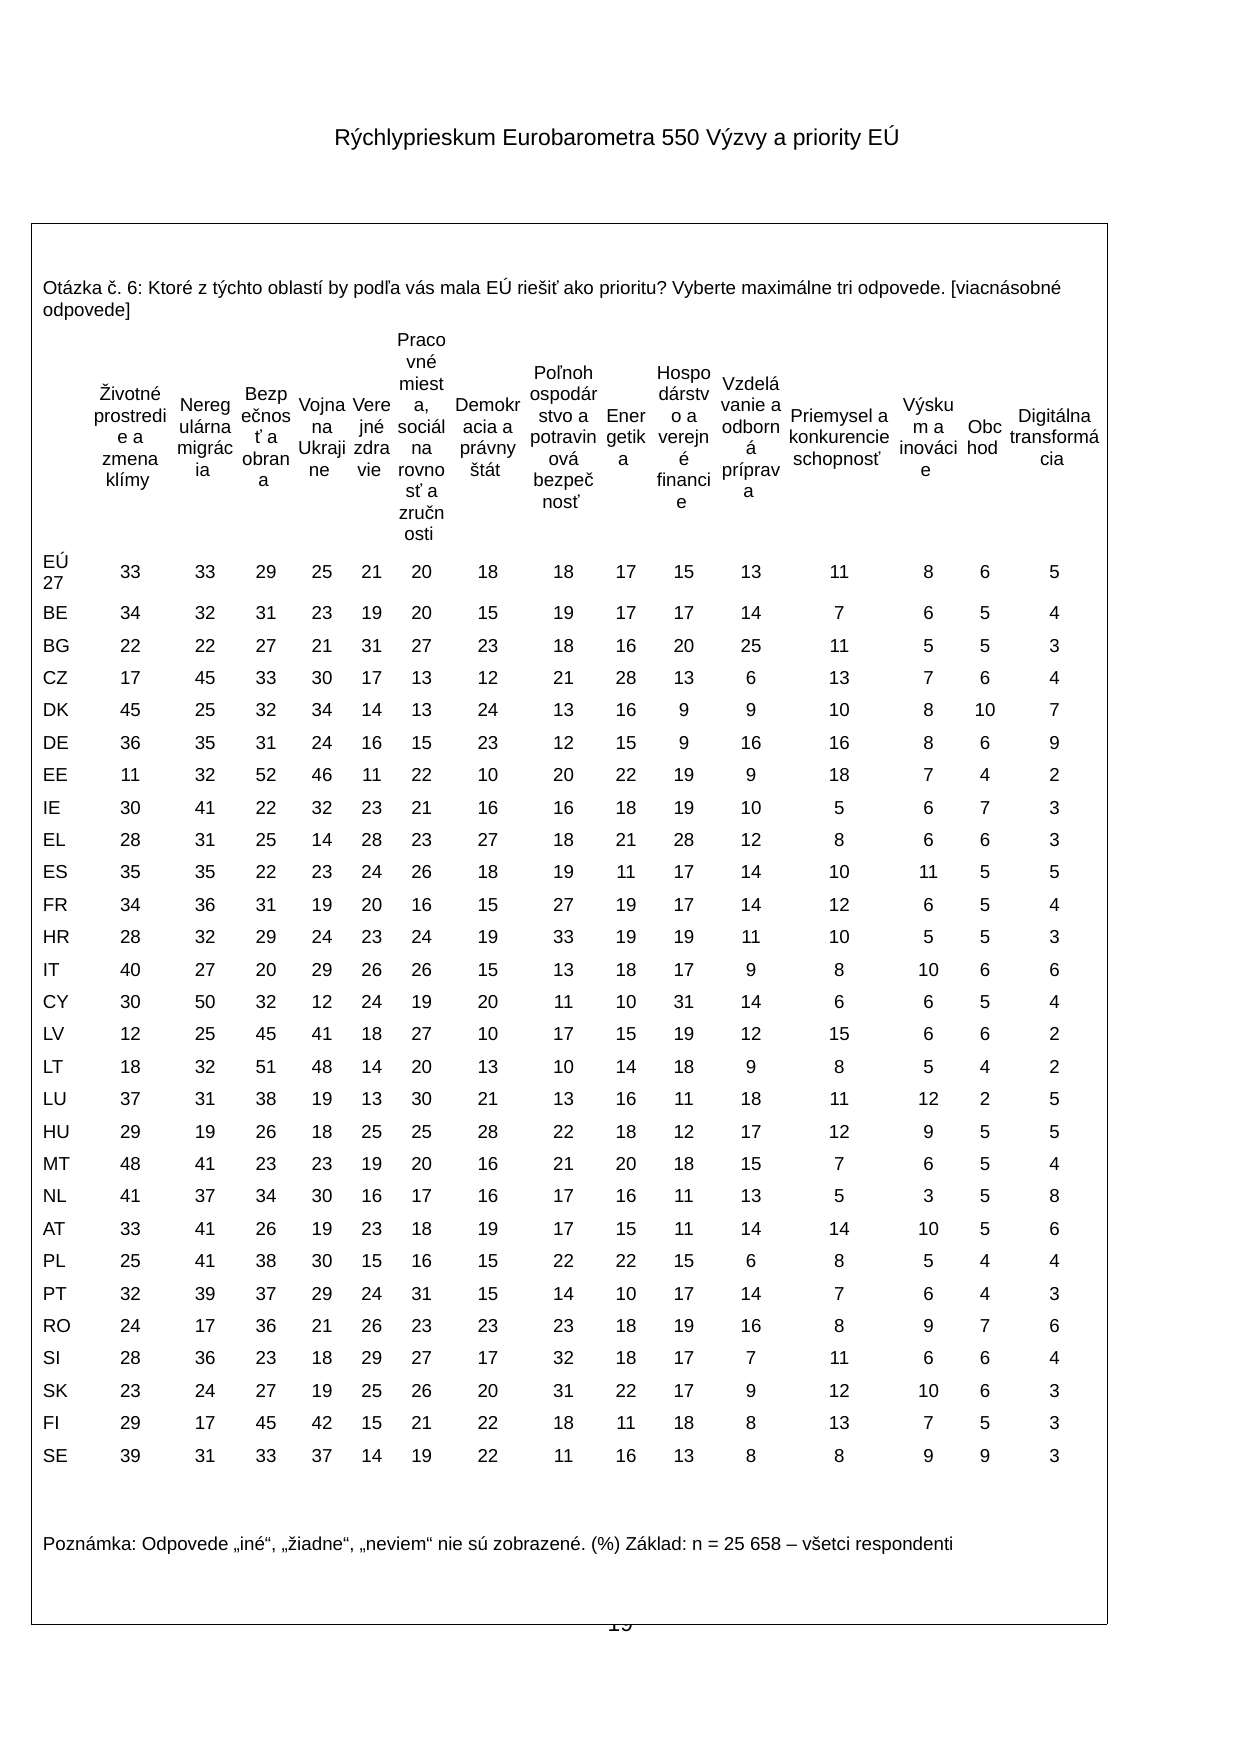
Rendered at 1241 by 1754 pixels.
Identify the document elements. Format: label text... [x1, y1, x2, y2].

table_cell 16 [600, 629, 651, 661]
table_cell 5 [893, 1050, 963, 1083]
table_cell 29 [87, 1115, 173, 1147]
table_cell 5 [785, 1180, 893, 1212]
table_cell 5 [964, 1212, 1006, 1244]
table_cell 6 [785, 985, 893, 1018]
table_cell 16 [349, 726, 394, 759]
table_cell 21 [526, 661, 600, 694]
table_cell 11 [785, 1342, 893, 1374]
table_cell 19 [651, 1309, 716, 1342]
table_cell 21 [294, 629, 349, 661]
table_cell 11 [526, 1439, 600, 1471]
table_cell 16 [394, 1245, 449, 1277]
table_cell 29 [294, 953, 349, 985]
table_cell 11 [785, 1083, 893, 1115]
table_cell 10 [893, 1374, 963, 1407]
table_cell 24 [349, 985, 394, 1018]
table_cell [81, 661, 87, 694]
table_cell 17 [87, 661, 173, 694]
table_cell [716, 1471, 785, 1504]
table_cell 41 [87, 1180, 173, 1212]
table_cell 10 [785, 856, 893, 888]
table_cell 17 [651, 888, 716, 921]
table_cell 31 [237, 888, 294, 921]
table_cell 11 [600, 1407, 651, 1439]
table_cell Poľnohospodárstvo a potravinová bezpečnosť [526, 326, 600, 548]
table_cell 35 [173, 726, 237, 759]
table_cell [81, 694, 87, 726]
table_cell 6 [893, 985, 963, 1018]
table_cell 19 [349, 1148, 394, 1180]
table_cell 16 [600, 694, 651, 726]
table_cell [394, 1471, 449, 1504]
table_cell 15 [716, 1148, 785, 1180]
table_cell 18 [294, 1115, 349, 1147]
table_cell 15 [349, 1245, 394, 1277]
table_cell [173, 1471, 237, 1504]
table_cell 6 [964, 1018, 1006, 1050]
table_cell 6 [893, 888, 963, 921]
table_cell 6 [893, 824, 963, 856]
table_cell 9 [716, 953, 785, 985]
table_cell 50 [173, 985, 237, 1018]
table_cell [81, 985, 87, 1018]
table_cell 16 [785, 726, 893, 759]
table_cell [785, 1471, 893, 1504]
table_cell 36 [173, 888, 237, 921]
table_cell 18 [600, 1342, 651, 1374]
table_cell 45 [87, 694, 173, 726]
table_cell 5 [893, 1245, 963, 1277]
table_cell Digitálna transformácia [1006, 326, 1103, 548]
table_cell 27 [449, 824, 526, 856]
table_cell PL [40, 1245, 81, 1277]
table_cell 21 [349, 548, 394, 597]
table_cell 8 [785, 1309, 893, 1342]
table_cell 18 [526, 629, 600, 661]
table_cell [81, 1083, 87, 1115]
table_cell 4 [1006, 985, 1103, 1018]
table_cell 20 [349, 888, 394, 921]
table_cell 5 [893, 921, 963, 953]
table_cell [81, 1342, 87, 1374]
table_cell 17 [394, 1180, 449, 1212]
table_cell 33 [237, 1439, 294, 1471]
table_cell 5 [1006, 1115, 1103, 1147]
table_cell 22 [87, 629, 173, 661]
table_cell [1006, 1471, 1103, 1504]
table_cell AT [40, 1212, 81, 1244]
table_cell 13 [651, 1439, 716, 1471]
table_cell 14 [716, 597, 785, 629]
table_cell 17 [173, 1407, 237, 1439]
table_cell 15 [449, 1245, 526, 1277]
table_cell 8 [785, 953, 893, 985]
table_cell 14 [526, 1277, 600, 1309]
table_cell 24 [349, 1277, 394, 1309]
table_cell 4 [964, 1245, 1006, 1277]
table_cell 29 [237, 921, 294, 953]
table_cell 22 [526, 1245, 600, 1277]
table_cell 7 [716, 1342, 785, 1374]
table_cell 18 [526, 548, 600, 597]
table_cell 21 [394, 791, 449, 823]
table_cell 8 [785, 1050, 893, 1083]
table_cell 23 [449, 726, 526, 759]
table_cell 25 [173, 694, 237, 726]
table_cell [81, 326, 87, 548]
table_cell 13 [716, 548, 785, 597]
table_cell 16 [449, 1180, 526, 1212]
table_cell 13 [526, 1083, 600, 1115]
table_cell 52 [237, 759, 294, 791]
table_cell 29 [349, 1342, 394, 1374]
table_cell 11 [893, 856, 963, 888]
table_cell SI [40, 1342, 81, 1374]
table_cell [349, 1471, 394, 1504]
table_cell [81, 597, 87, 629]
table_cell 27 [173, 953, 237, 985]
table_cell 3 [1006, 921, 1103, 953]
table_cell 19 [449, 921, 526, 953]
table_cell 22 [449, 1407, 526, 1439]
table_cell 17 [651, 597, 716, 629]
table_cell 3 [1006, 791, 1103, 823]
table_cell 23 [394, 824, 449, 856]
table_cell 18 [600, 791, 651, 823]
table_cell 14 [294, 824, 349, 856]
table_cell 41 [173, 1148, 237, 1180]
table_cell [81, 1277, 87, 1309]
table_cell HR [40, 921, 81, 953]
table_cell 14 [716, 1277, 785, 1309]
table_cell 24 [294, 726, 349, 759]
table_cell [81, 1439, 87, 1471]
table_cell 8 [1006, 1180, 1103, 1212]
table_cell 15 [449, 1277, 526, 1309]
table_cell 6 [893, 1148, 963, 1180]
table_cell 6 [893, 791, 963, 823]
table_cell 9 [651, 726, 716, 759]
table_cell 26 [237, 1212, 294, 1244]
table_cell 13 [526, 953, 600, 985]
table_cell 10 [449, 1018, 526, 1050]
table_cell 18 [651, 1148, 716, 1180]
table_cell 32 [87, 1277, 173, 1309]
table_cell 24 [294, 921, 349, 953]
table_cell 11 [526, 985, 600, 1018]
table_cell 17 [651, 1374, 716, 1407]
table_cell 23 [237, 1148, 294, 1180]
table_cell 9 [651, 694, 716, 726]
table_cell 17 [349, 661, 394, 694]
table_cell 4 [1006, 597, 1103, 629]
table_cell 5 [964, 1115, 1006, 1147]
table_cell 8 [785, 824, 893, 856]
table_cell 11 [600, 856, 651, 888]
table_cell 32 [237, 694, 294, 726]
table_cell 32 [173, 1050, 237, 1083]
table_cell 7 [893, 1407, 963, 1439]
table_cell 10 [893, 1212, 963, 1244]
table_cell 7 [964, 1309, 1006, 1342]
table_cell 41 [173, 1245, 237, 1277]
table_cell 19 [526, 856, 600, 888]
table_cell 31 [173, 1083, 237, 1115]
table_cell 34 [87, 597, 173, 629]
table_cell 19 [449, 1212, 526, 1244]
table_cell BE [40, 597, 81, 629]
table_cell [81, 953, 87, 985]
table_cell 15 [651, 1245, 716, 1277]
table_cell 12 [716, 1018, 785, 1050]
table_cell 16 [394, 888, 449, 921]
table_cell 23 [449, 629, 526, 661]
table_cell 21 [394, 1407, 449, 1439]
table_cell 6 [964, 824, 1006, 856]
table_cell 27 [526, 888, 600, 921]
table_cell 19 [651, 1018, 716, 1050]
table_cell 32 [173, 921, 237, 953]
table_cell 15 [449, 888, 526, 921]
table_cell 6 [1006, 1212, 1103, 1244]
table_cell 25 [716, 629, 785, 661]
table_cell 5 [964, 921, 1006, 953]
table_cell Bezpečnosť a obrana [237, 326, 294, 548]
table_cell [81, 629, 87, 661]
table_cell 18 [600, 953, 651, 985]
table_cell 14 [349, 694, 394, 726]
table_cell 18 [394, 1212, 449, 1244]
table_cell NL [40, 1180, 81, 1212]
table_cell 12 [651, 1115, 716, 1147]
table_cell EÚ27 [40, 548, 81, 597]
table_cell 32 [173, 597, 237, 629]
table_cell [449, 1471, 526, 1504]
table_cell [81, 1407, 87, 1439]
table_cell 15 [394, 726, 449, 759]
table_cell 9 [893, 1115, 963, 1147]
table_cell 34 [87, 888, 173, 921]
table_cell 42 [294, 1407, 349, 1439]
table_cell 19 [600, 888, 651, 921]
table_cell 22 [600, 1245, 651, 1277]
table_cell LU [40, 1083, 81, 1115]
table_cell 15 [600, 1212, 651, 1244]
table_cell [237, 1471, 294, 1504]
table_cell 34 [294, 694, 349, 726]
table_cell 33 [173, 548, 237, 597]
table_cell 25 [237, 824, 294, 856]
table_cell PT [40, 1277, 81, 1309]
table_cell 5 [964, 985, 1006, 1018]
table_cell 10 [785, 921, 893, 953]
table_cell 23 [449, 1309, 526, 1342]
table_cell 5 [893, 629, 963, 661]
table_cell 14 [785, 1212, 893, 1244]
table_cell 41 [173, 1212, 237, 1244]
table_cell DK [40, 694, 81, 726]
table_cell 25 [294, 548, 349, 597]
table_cell 3 [1006, 824, 1103, 856]
table_cell 10 [964, 694, 1006, 726]
table_cell 30 [394, 1083, 449, 1115]
table_cell 11 [785, 629, 893, 661]
table_cell 16 [600, 1083, 651, 1115]
table_cell 19 [651, 791, 716, 823]
table_cell 31 [237, 597, 294, 629]
table_cell 40 [87, 953, 173, 985]
table_cell EL [40, 824, 81, 856]
table_cell 21 [600, 824, 651, 856]
table_cell 23 [526, 1309, 600, 1342]
table_cell 3 [1006, 1439, 1103, 1471]
table_cell 15 [600, 1018, 651, 1050]
table_cell 23 [294, 856, 349, 888]
table_cell 4 [1006, 1148, 1103, 1180]
table_cell 25 [349, 1115, 394, 1147]
table_cell 17 [651, 856, 716, 888]
table_cell 39 [173, 1277, 237, 1309]
table_cell 2 [1006, 759, 1103, 791]
table_cell 18 [449, 548, 526, 597]
table_cell 23 [394, 1309, 449, 1342]
table_cell 20 [526, 759, 600, 791]
table_cell [81, 759, 87, 791]
table_cell 8 [716, 1407, 785, 1439]
table_cell 2 [964, 1083, 1006, 1115]
table_cell 7 [964, 791, 1006, 823]
table_cell 30 [87, 791, 173, 823]
table_cell Verejné zdravie [349, 326, 394, 548]
table_cell 45 [173, 661, 237, 694]
table_header Otázka č. 6: Ktoré z týchto oblastí by podľa vás mala EÚ riešiť ako prioritu? Vyberte maximálne tri odpovede. [viacnásobné odpovede] [40, 270, 1103, 326]
table_cell 20 [237, 953, 294, 985]
table_cell 11 [716, 921, 785, 953]
table_cell 19 [651, 759, 716, 791]
table_cell 7 [785, 1148, 893, 1180]
table_cell 12 [87, 1018, 173, 1050]
table_cell 19 [173, 1115, 237, 1147]
table_cell 17 [716, 1115, 785, 1147]
table_cell 12 [294, 985, 349, 1018]
table_cell 17 [526, 1180, 600, 1212]
table_cell 20 [394, 1050, 449, 1083]
table_cell 33 [526, 921, 600, 953]
table_cell 31 [349, 629, 394, 661]
table_cell 13 [651, 661, 716, 694]
table_cell 45 [237, 1407, 294, 1439]
table_cell 19 [294, 1083, 349, 1115]
table_cell BG [40, 629, 81, 661]
table_cell 22 [600, 759, 651, 791]
table_cell 31 [237, 726, 294, 759]
table_cell 12 [716, 824, 785, 856]
table_cell 6 [716, 661, 785, 694]
table_cell 14 [716, 888, 785, 921]
table_cell 13 [394, 694, 449, 726]
table_cell 15 [651, 548, 716, 597]
table_cell 5 [785, 791, 893, 823]
table_cell LT [40, 1050, 81, 1083]
table_cell 12 [785, 888, 893, 921]
table_cell 23 [349, 1212, 394, 1244]
table_cell 14 [349, 1439, 394, 1471]
table_cell 41 [294, 1018, 349, 1050]
table_cell 18 [294, 1342, 349, 1374]
table_cell 5 [964, 629, 1006, 661]
table_cell 13 [394, 661, 449, 694]
table_cell 11 [651, 1180, 716, 1212]
table_cell 33 [87, 548, 173, 597]
table_cell 27 [237, 629, 294, 661]
table_cell DE [40, 726, 81, 759]
table_cell 4 [1006, 1342, 1103, 1374]
table_cell [294, 1471, 349, 1504]
table_cell 13 [449, 1050, 526, 1083]
table_cell 28 [449, 1115, 526, 1147]
table_cell [81, 824, 87, 856]
table_cell 12 [785, 1374, 893, 1407]
table_cell 25 [349, 1374, 394, 1407]
table_cell 3 [1006, 629, 1103, 661]
table_cell HU [40, 1115, 81, 1147]
table_cell 32 [237, 985, 294, 1018]
table_cell 27 [237, 1374, 294, 1407]
table_cell 21 [449, 1083, 526, 1115]
table_cell 5 [964, 856, 1006, 888]
table_cell 38 [237, 1083, 294, 1115]
table_cell 16 [600, 1180, 651, 1212]
table_cell 31 [526, 1374, 600, 1407]
table_cell 11 [785, 548, 893, 597]
table_cell 51 [237, 1050, 294, 1083]
table_cell Energetika [600, 326, 651, 548]
table_cell 6 [893, 1342, 963, 1374]
table_cell 11 [87, 759, 173, 791]
table_cell 6 [893, 1277, 963, 1309]
table_cell Výskum a inovácie [893, 326, 963, 548]
table_cell 14 [716, 856, 785, 888]
table_cell 7 [785, 597, 893, 629]
table_cell 4 [1006, 661, 1103, 694]
table_cell 7 [785, 1277, 893, 1309]
table_cell Vojna na Ukrajine [294, 326, 349, 548]
table_cell [81, 548, 87, 597]
table_cell 5 [964, 1180, 1006, 1212]
table_cell 22 [237, 791, 294, 823]
table_cell 24 [87, 1309, 173, 1342]
table_cell 18 [785, 759, 893, 791]
table_cell [81, 1148, 87, 1180]
table_cell 29 [294, 1277, 349, 1309]
table_cell 20 [651, 629, 716, 661]
table_cell IE [40, 791, 81, 823]
table_cell 6 [964, 548, 1006, 597]
table_cell CZ [40, 661, 81, 694]
table_cell 8 [893, 726, 963, 759]
table_cell 39 [87, 1439, 173, 1471]
table_cell [81, 921, 87, 953]
table_cell 3 [1006, 1407, 1103, 1439]
table_cell 30 [294, 1180, 349, 1212]
table_cell 9 [893, 1439, 963, 1471]
table_cell 16 [716, 1309, 785, 1342]
table_cell 28 [349, 824, 394, 856]
table_cell [81, 1471, 87, 1504]
table_cell 8 [893, 548, 963, 597]
table_cell 26 [349, 1309, 394, 1342]
table_cell 5 [964, 1407, 1006, 1439]
table_cell 17 [600, 597, 651, 629]
table_cell 8 [785, 1245, 893, 1277]
table_cell 24 [173, 1374, 237, 1407]
table_cell 17 [651, 953, 716, 985]
table_cell [81, 1374, 87, 1407]
table_cell 17 [526, 1018, 600, 1050]
table_cell 25 [394, 1115, 449, 1147]
table_cell 16 [526, 791, 600, 823]
table_cell 27 [394, 1342, 449, 1374]
table_cell [893, 1471, 963, 1504]
table_cell [81, 1245, 87, 1277]
table_cell [651, 1471, 716, 1504]
table_cell Vzdelávanie a odborná príprava [716, 326, 785, 548]
table_cell 17 [600, 548, 651, 597]
table_cell 13 [785, 1407, 893, 1439]
table_cell Neregulárna migrácia [173, 326, 237, 548]
table_cell 23 [87, 1374, 173, 1407]
table_cell [81, 1180, 87, 1212]
table_cell [81, 1115, 87, 1147]
table_cell 36 [87, 726, 173, 759]
table_cell 15 [600, 726, 651, 759]
table_cell 17 [651, 1342, 716, 1374]
table_cell 2 [1006, 1018, 1103, 1050]
table_cell 9 [716, 694, 785, 726]
table_cell 20 [394, 597, 449, 629]
table_cell 26 [394, 856, 449, 888]
table_cell 23 [349, 791, 394, 823]
table_cell 27 [394, 1018, 449, 1050]
table_cell ES [40, 856, 81, 888]
table_cell 10 [600, 985, 651, 1018]
table_cell 11 [349, 759, 394, 791]
table_cell 29 [87, 1407, 173, 1439]
table_cell 13 [785, 661, 893, 694]
table_cell 18 [87, 1050, 173, 1083]
table_cell 19 [600, 921, 651, 953]
table_cell 18 [526, 824, 600, 856]
table_cell IT [40, 953, 81, 985]
table_cell MT [40, 1148, 81, 1180]
table_cell 26 [349, 953, 394, 985]
table_cell [81, 726, 87, 759]
table_cell 16 [716, 726, 785, 759]
table_cell 15 [449, 597, 526, 629]
table_cell 41 [173, 791, 237, 823]
table_cell [81, 1309, 87, 1342]
table_cell 26 [394, 953, 449, 985]
table_cell 36 [237, 1309, 294, 1342]
table_cell 22 [526, 1115, 600, 1147]
table_cell 32 [294, 791, 349, 823]
table_cell 3 [1006, 1374, 1103, 1407]
table_cell 16 [349, 1180, 394, 1212]
table_cell 18 [651, 1050, 716, 1083]
table_cell [40, 1471, 81, 1504]
table_cell 14 [600, 1050, 651, 1083]
table_cell 12 [449, 661, 526, 694]
table_cell 10 [716, 791, 785, 823]
table_cell [526, 1471, 600, 1504]
table_cell RO [40, 1309, 81, 1342]
table_cell 18 [600, 1309, 651, 1342]
table_cell LV [40, 1018, 81, 1050]
table_cell 24 [349, 856, 394, 888]
table_cell 36 [173, 1342, 237, 1374]
table_cell 13 [716, 1180, 785, 1212]
table_cell 13 [526, 694, 600, 726]
table_cell 30 [87, 985, 173, 1018]
table_cell 31 [394, 1277, 449, 1309]
table_cell 22 [449, 1439, 526, 1471]
table_cell 17 [651, 1277, 716, 1309]
table_cell 48 [87, 1148, 173, 1180]
table_cell 32 [526, 1342, 600, 1374]
table_cell 37 [87, 1083, 173, 1115]
table_cell 23 [294, 597, 349, 629]
table_cell 9 [716, 1374, 785, 1407]
table_cell 21 [294, 1309, 349, 1342]
table_cell 22 [394, 759, 449, 791]
table_cell 11 [651, 1083, 716, 1115]
table_cell 19 [394, 1439, 449, 1471]
table_cell 45 [237, 1018, 294, 1050]
table_cell 19 [394, 985, 449, 1018]
table_cell 19 [651, 921, 716, 953]
table_cell [81, 1018, 87, 1050]
table_cell 28 [87, 1342, 173, 1374]
table_cell [87, 1471, 173, 1504]
table_cell [81, 888, 87, 921]
table_cell 25 [87, 1245, 173, 1277]
table_cell 12 [785, 1115, 893, 1147]
table_cell 5 [964, 888, 1006, 921]
table_cell 4 [964, 759, 1006, 791]
table_cell 37 [173, 1180, 237, 1212]
table_cell CY [40, 985, 81, 1018]
table_cell 14 [716, 985, 785, 1018]
table_cell 20 [449, 1374, 526, 1407]
table_cell 20 [449, 985, 526, 1018]
table_cell 18 [526, 1407, 600, 1439]
table_cell 33 [237, 661, 294, 694]
table_cell 4 [1006, 888, 1103, 921]
table_cell [81, 1050, 87, 1083]
table_cell 20 [394, 1148, 449, 1180]
table_cell 25 [173, 1018, 237, 1050]
table_cell 17 [526, 1212, 600, 1244]
table_cell 11 [651, 1212, 716, 1244]
table_cell 16 [600, 1439, 651, 1471]
table_cell 8 [893, 694, 963, 726]
table_cell EE [40, 759, 81, 791]
table_cell 17 [449, 1342, 526, 1374]
table_cell 30 [294, 1245, 349, 1277]
table_cell 16 [449, 1148, 526, 1180]
table_cell 5 [1006, 548, 1103, 597]
table_cell Hospodárstvo a verejné financie [651, 326, 716, 548]
table_cell 4 [1006, 1245, 1103, 1277]
table_cell Pracovné miesta, sociálna rovnosť a zručnosti [394, 326, 449, 548]
table_cell 6 [964, 1374, 1006, 1407]
table_cell 3 [893, 1180, 963, 1212]
table_cell 18 [349, 1018, 394, 1050]
table_cell 2 [1006, 1050, 1103, 1083]
table_cell 6 [716, 1245, 785, 1277]
table_cell 31 [173, 1439, 237, 1471]
table_cell 6 [964, 726, 1006, 759]
table_cell 8 [716, 1439, 785, 1471]
table_cell [81, 791, 87, 823]
table_cell 18 [651, 1407, 716, 1439]
table_cell 7 [893, 759, 963, 791]
table_cell 35 [173, 856, 237, 888]
table_cell 48 [294, 1050, 349, 1083]
table_cell 15 [449, 953, 526, 985]
table_cell 6 [893, 597, 963, 629]
table_cell 23 [237, 1342, 294, 1374]
table_cell 5 [964, 597, 1006, 629]
table_cell 23 [294, 1148, 349, 1180]
table_cell 19 [349, 597, 394, 629]
table_cell 12 [526, 726, 600, 759]
table_cell 9 [716, 1050, 785, 1083]
table_cell 19 [294, 1212, 349, 1244]
table_cell 27 [394, 629, 449, 661]
table_cell 34 [237, 1180, 294, 1212]
table_cell 19 [294, 888, 349, 921]
table_cell 17 [173, 1309, 237, 1342]
table_cell 5 [1006, 856, 1103, 888]
table_cell 10 [893, 953, 963, 985]
table_cell 6 [964, 1342, 1006, 1374]
table_cell 35 [87, 856, 173, 888]
table_cell 22 [237, 856, 294, 888]
table_cell 37 [237, 1277, 294, 1309]
table_cell [964, 1471, 1006, 1504]
table_cell 10 [449, 759, 526, 791]
table_cell 14 [716, 1212, 785, 1244]
table_cell 31 [173, 824, 237, 856]
table_cell 6 [964, 953, 1006, 985]
table_cell 31 [651, 985, 716, 1018]
table_cell 33 [87, 1212, 173, 1244]
table_cell [40, 326, 81, 548]
table_cell 22 [600, 1374, 651, 1407]
table_cell 21 [526, 1148, 600, 1180]
table_cell 18 [600, 1115, 651, 1147]
table_cell 16 [449, 791, 526, 823]
table_cell 46 [294, 759, 349, 791]
table_cell FR [40, 888, 81, 921]
table_cell 15 [785, 1018, 893, 1050]
table_cell 26 [394, 1374, 449, 1407]
table_cell 19 [526, 597, 600, 629]
table_cell 28 [87, 824, 173, 856]
table_cell 15 [349, 1407, 394, 1439]
table_cell [81, 856, 87, 888]
table_cell 3 [1006, 1277, 1103, 1309]
table_cell 9 [716, 759, 785, 791]
table_cell 7 [1006, 694, 1103, 726]
table_cell 6 [964, 661, 1006, 694]
table_cell 4 [964, 1277, 1006, 1309]
table_cell 20 [600, 1148, 651, 1180]
table_cell 5 [964, 1148, 1006, 1180]
table_cell 28 [600, 661, 651, 694]
table_cell 10 [785, 694, 893, 726]
table_cell 4 [964, 1050, 1006, 1083]
table_cell 24 [394, 921, 449, 953]
table_cell Priemysel a konkurencieschopnosť [785, 326, 893, 548]
table_cell 6 [1006, 953, 1103, 985]
table_cell 10 [600, 1277, 651, 1309]
table_cell 22 [173, 629, 237, 661]
table_cell 9 [964, 1439, 1006, 1471]
table_cell Obchod [964, 326, 1006, 548]
table_cell Životné prostredie a zmena klímy [87, 326, 173, 548]
table_cell 5 [1006, 1083, 1103, 1115]
table_cell 32 [173, 759, 237, 791]
table_cell 18 [449, 856, 526, 888]
table_cell 6 [1006, 1309, 1103, 1342]
table_cell 8 [785, 1439, 893, 1471]
table_cell 20 [394, 548, 449, 597]
table_cell 9 [1006, 726, 1103, 759]
table_cell 6 [893, 1018, 963, 1050]
table_cell 13 [349, 1083, 394, 1115]
table_cell SE [40, 1439, 81, 1471]
table_cell 10 [526, 1050, 600, 1083]
table_cell Poznámka: Odpovede „iné“, „žiadne“, „neviem“ nie sú zobrazené. (%) Základ: n = 25 658 – všetci respondenti [40, 1504, 1103, 1583]
table_cell 37 [294, 1439, 349, 1471]
table_cell [600, 1471, 651, 1504]
table_cell 38 [237, 1245, 294, 1277]
table_cell 28 [87, 921, 173, 953]
table_cell 14 [349, 1050, 394, 1083]
table_cell 23 [349, 921, 394, 953]
table_cell Demokracia a právny štát [449, 326, 526, 548]
table_cell [81, 1212, 87, 1244]
table_cell 19 [294, 1374, 349, 1407]
table_cell 18 [716, 1083, 785, 1115]
table_cell 12 [893, 1083, 963, 1115]
table_cell FI [40, 1407, 81, 1439]
table_cell 28 [651, 824, 716, 856]
table_cell SK [40, 1374, 81, 1407]
table_cell 9 [893, 1309, 963, 1342]
table_cell 7 [893, 661, 963, 694]
table_cell 30 [294, 661, 349, 694]
table_cell 29 [237, 548, 294, 597]
table_cell 24 [449, 694, 526, 726]
table_cell 26 [237, 1115, 294, 1147]
